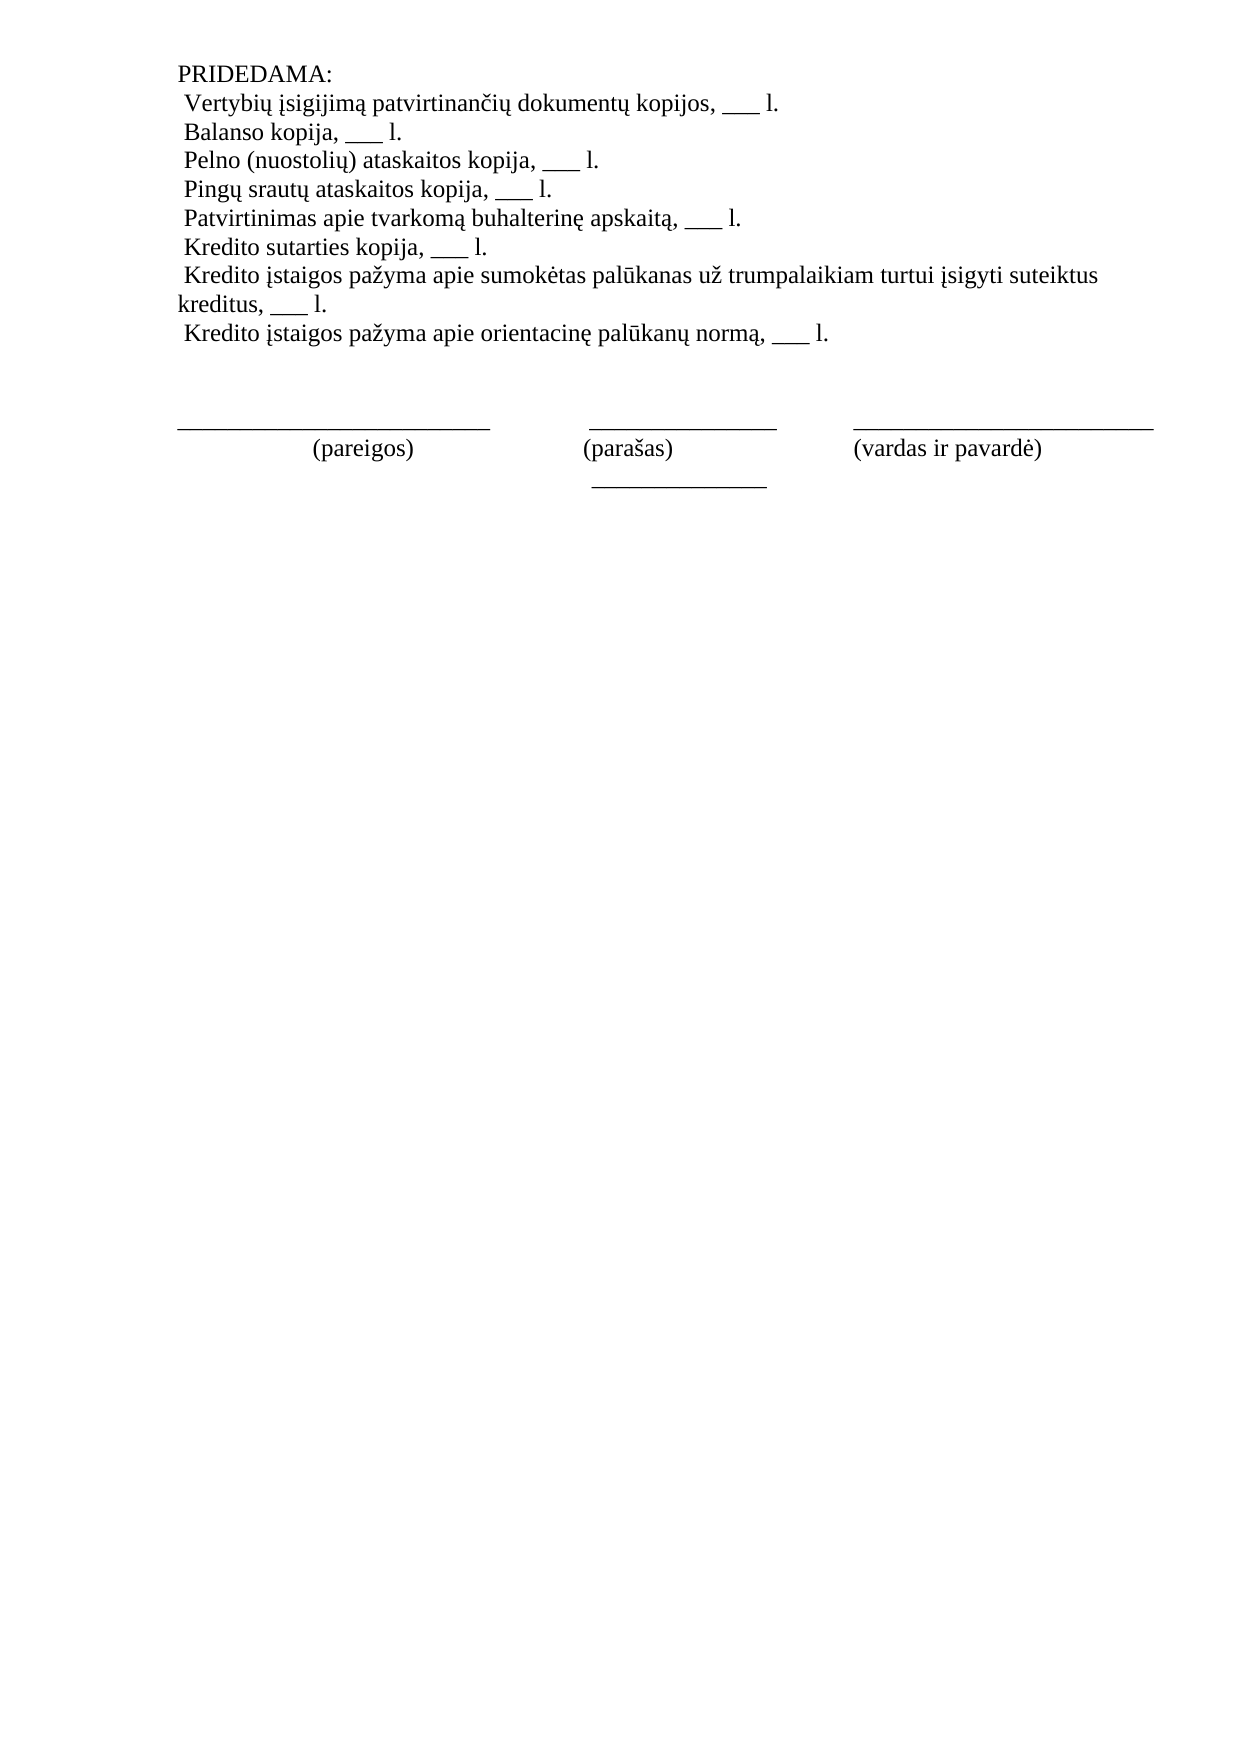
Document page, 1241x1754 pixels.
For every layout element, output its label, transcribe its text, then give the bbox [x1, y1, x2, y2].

text PRIDEDAMA: [177, 59, 1181, 88]
text ______________ [177, 462, 1181, 490]
text Kredito įstaigos pažyma apie orientacinę palūkanų normą, ___ l. [177, 318, 1181, 347]
text Kredito sutarties kopija, ___ l. [177, 232, 1181, 260]
text Pelno (nuostolių) ataskaitos kopija, ___ l. [177, 145, 1181, 174]
text Vertybių įsigijimą patvirtinančių dokumentų kopijos, ___ l. [177, 88, 1181, 117]
text Patvirtinimas apie tvarkomą buhalterinę apskaitą, ___ l. [177, 203, 1181, 232]
text Pingų srautų ataskaitos kopija, ___ l. [177, 174, 1181, 203]
text (pareigos) (parašas) (vardas ir pavardė) [177, 433, 1181, 462]
text Kredito įstaigos pažyma apie sumokėtas palūkanas už trumpalaikiam turtui įsigyti suteiktus kreditus, ___ l. [177, 260, 1181, 318]
text _________________________ _______________ ________________________ [177, 404, 1181, 433]
text Balanso kopija, ___ l. [177, 117, 1181, 145]
